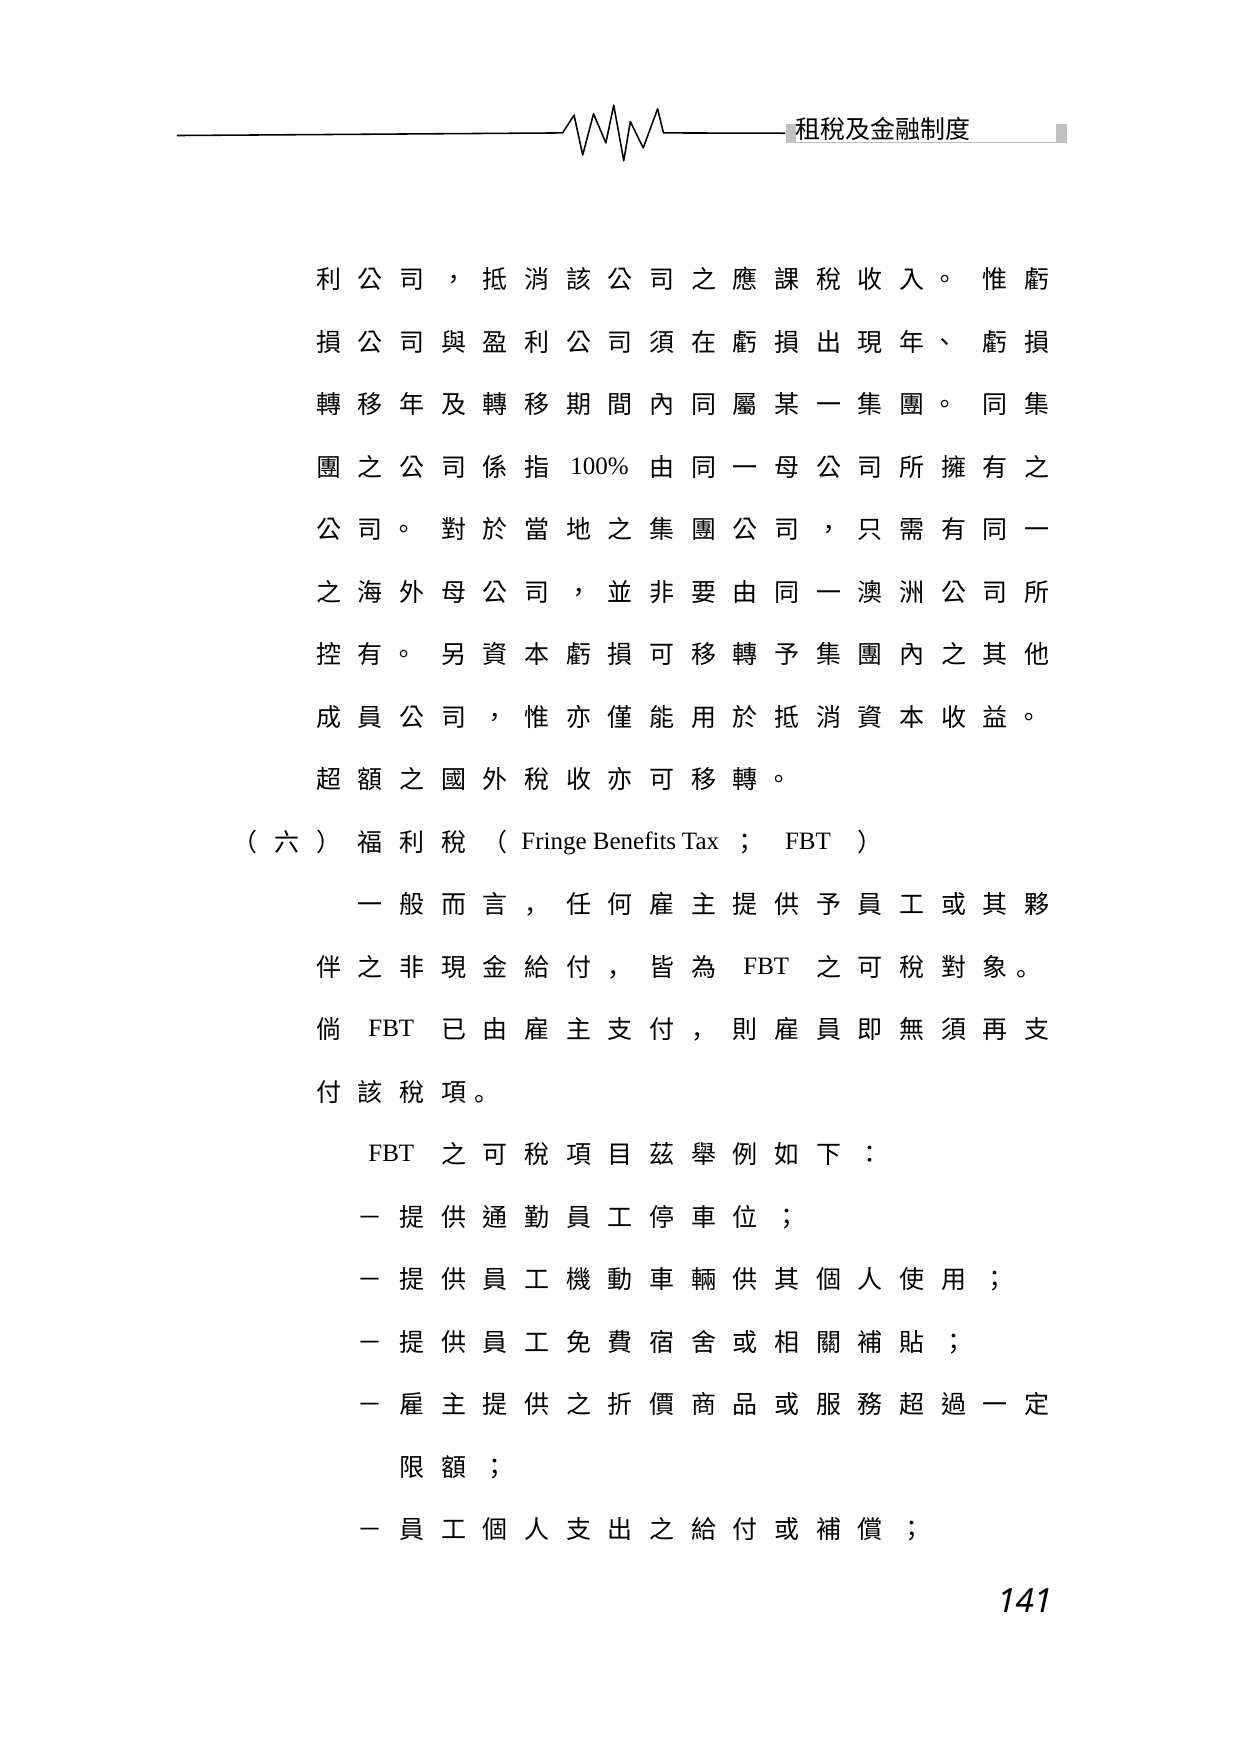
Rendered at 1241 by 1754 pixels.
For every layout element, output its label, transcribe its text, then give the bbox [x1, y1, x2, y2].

text 一般而言，任何雇主提供予員工或其夥伴之非現金給付，皆為FBT之可稅對象。倘FBT已由雇主支付，則雇員即無須再支付該稅項。 [281, 861, 1058, 1111]
text －雇主提供之折價商品或服務超過一定限額； [330, 1361, 1058, 1486]
text －提供員工機動車輛供其個人使用； [330, 1236, 1058, 1299]
text FBT之可稅項目茲舉例如下： [281, 1111, 1058, 1174]
text －提供通勤員工停車位； [330, 1174, 1058, 1236]
text 利公司，抵消該公司之應課稅收入。惟虧損公司與盈利公司須在虧損出現年、虧損轉移年及轉移期間內同屬某一集團。同集團之公司係指100%由同一母公司所擁有之公司。對於當地之集團公司，只需有同一之海外母公司，並非要由同一澳洲公司所控有。另資本虧損可移轉予集團內之其他成員公司，惟亦僅能用於抵消資本收益。超額之國外稅收亦可移轉。 [281, 236, 1058, 799]
text （六）福利稅（Fringe Benefits Tax；FBT） [207, 799, 1058, 861]
text －提供員工免費宿舍或相關補貼； [330, 1299, 1058, 1361]
text －員工個人支出之給付或補償； [330, 1486, 1058, 1549]
